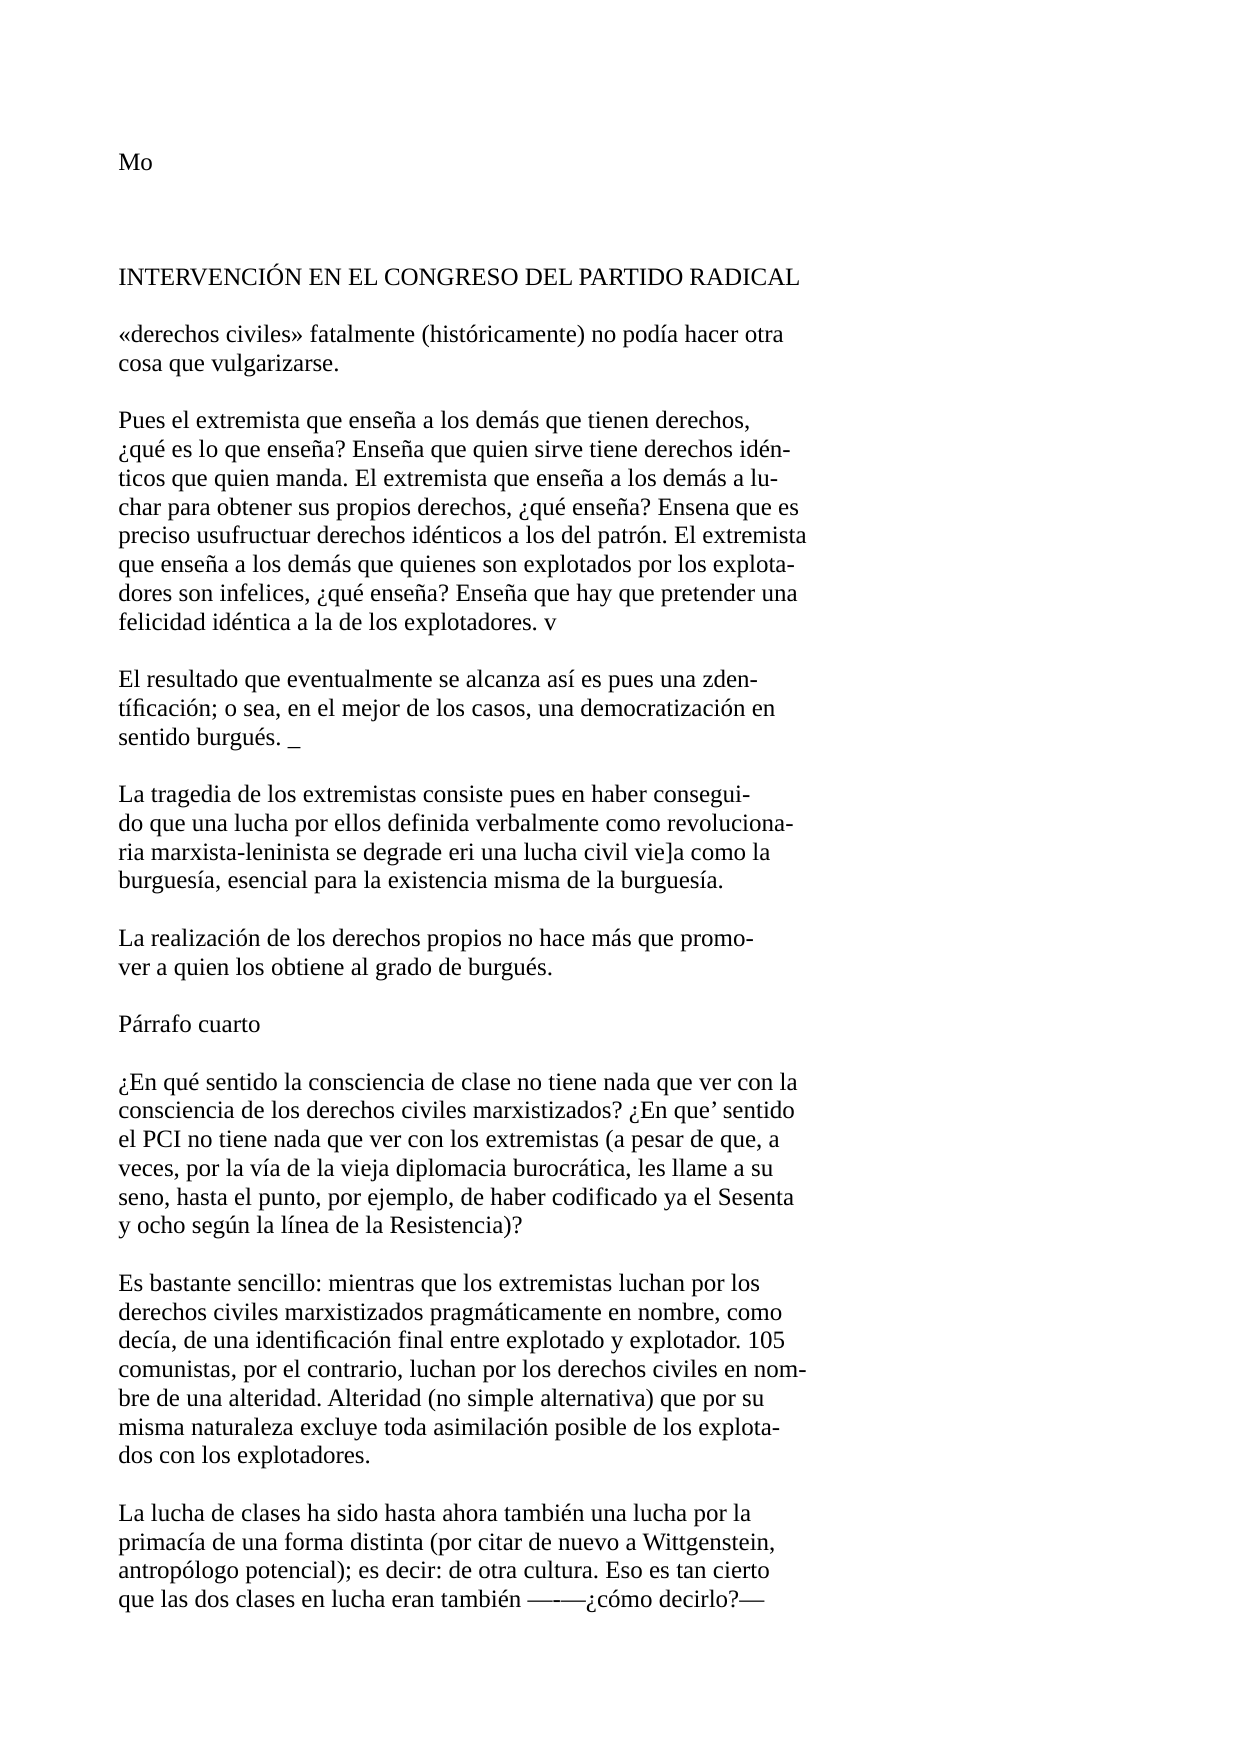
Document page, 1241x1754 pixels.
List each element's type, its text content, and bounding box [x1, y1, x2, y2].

text Pues el extremista que enseña a los demás que tienen derechos, [118, 406, 1122, 434]
text dores son infelices, ¿qué enseña? Enseña que hay que pretender una [118, 578, 1122, 607]
text burguesía, esencial para la existencia misma de la burguesía. [118, 866, 1122, 894]
text preciso usufructuar derechos idénticos a los del patrón. El extremista [118, 521, 1122, 549]
text cosa que vulgarizarse. [118, 348, 1122, 377]
text Mo [118, 147, 1122, 176]
text ver a quien los obtiene al grado de burgués. [118, 952, 1122, 981]
text comunistas, por el contrario, luchan por los derechos civiles en nom- [118, 1354, 1122, 1383]
text derechos civiles marxistizados pragmáticamente en nombre, como [118, 1297, 1122, 1326]
text INTERVENCIÓN EN EL CONGRESO DEL PARTIDO RADICAL [118, 262, 1122, 291]
text La tragedia de los extremistas consiste pues en haber consegui- [118, 779, 1122, 808]
text tíﬁcación; o sea, en el mejor de los casos, una democratización en [118, 693, 1122, 722]
text consciencia de los derechos civiles marxistizados? ¿En que’ sentido [118, 1096, 1122, 1124]
text antropólogo potencial); es decir: de otra cultura. Eso es tan cierto [118, 1556, 1122, 1584]
text char para obtener sus propios derechos, ¿qué enseña? Ensena que es [118, 492, 1122, 521]
text La realización de los derechos propios no hace más que promo- [118, 923, 1122, 952]
text El resultado que eventualmente se alcanza así es pues una zden- [118, 664, 1122, 693]
text Párrafo cuarto [118, 1009, 1122, 1038]
text do que una lucha por ellos definida verbalmente como revoluciona- [118, 808, 1122, 837]
text sentido burgués. _ [118, 722, 1122, 751]
text veces, por la vía de la vieja diplomacia burocrática, les llame a su [118, 1153, 1122, 1182]
text «derechos civiles» fatalmente (históricamente) no podía hacer otra [118, 319, 1122, 348]
text ticos que quien manda. El extremista que enseña a los demás a lu- [118, 463, 1122, 492]
text bre de una alteridad. Alteridad (no simple alternativa) que por su [118, 1383, 1122, 1412]
text ¿qué es lo que enseña? Enseña que quien sirve tiene derechos idén- [118, 434, 1122, 463]
text seno, hasta el punto, por ejemplo, de haber codificado ya el Sesenta [118, 1182, 1122, 1211]
text misma naturaleza excluye toda asimilación posible de los explota- [118, 1412, 1122, 1441]
text que las dos clases en lucha eran también —-—¿cómo decirlo?— [118, 1584, 1122, 1613]
text el PCI no tiene nada que ver con los extremistas (a pesar de que, a [118, 1124, 1122, 1153]
text dos con los explotadores. [118, 1441, 1122, 1469]
text La lucha de clases ha sido hasta ahora también una lucha por la [118, 1498, 1122, 1527]
text ria marxista-leninista se degrade eri una lucha civil vie]a como la [118, 837, 1122, 866]
text que enseña a los demás que quienes son explotados por los explota- [118, 549, 1122, 578]
text Es bastante sencillo: mientras que los extremistas luchan por los [118, 1268, 1122, 1297]
text decía, de una identiﬁcación final entre explotado y explotador. 105 [118, 1326, 1122, 1354]
text y ocho según la línea de la Resistencia)? [118, 1211, 1122, 1239]
text primacía de una forma distinta (por citar de nuevo a Wittgenstein, [118, 1527, 1122, 1556]
text ¿En qué sentido la consciencia de clase no tiene nada que ver con la [118, 1067, 1122, 1096]
text felicidad idéntica a la de los explotadores. v [118, 607, 1122, 636]
